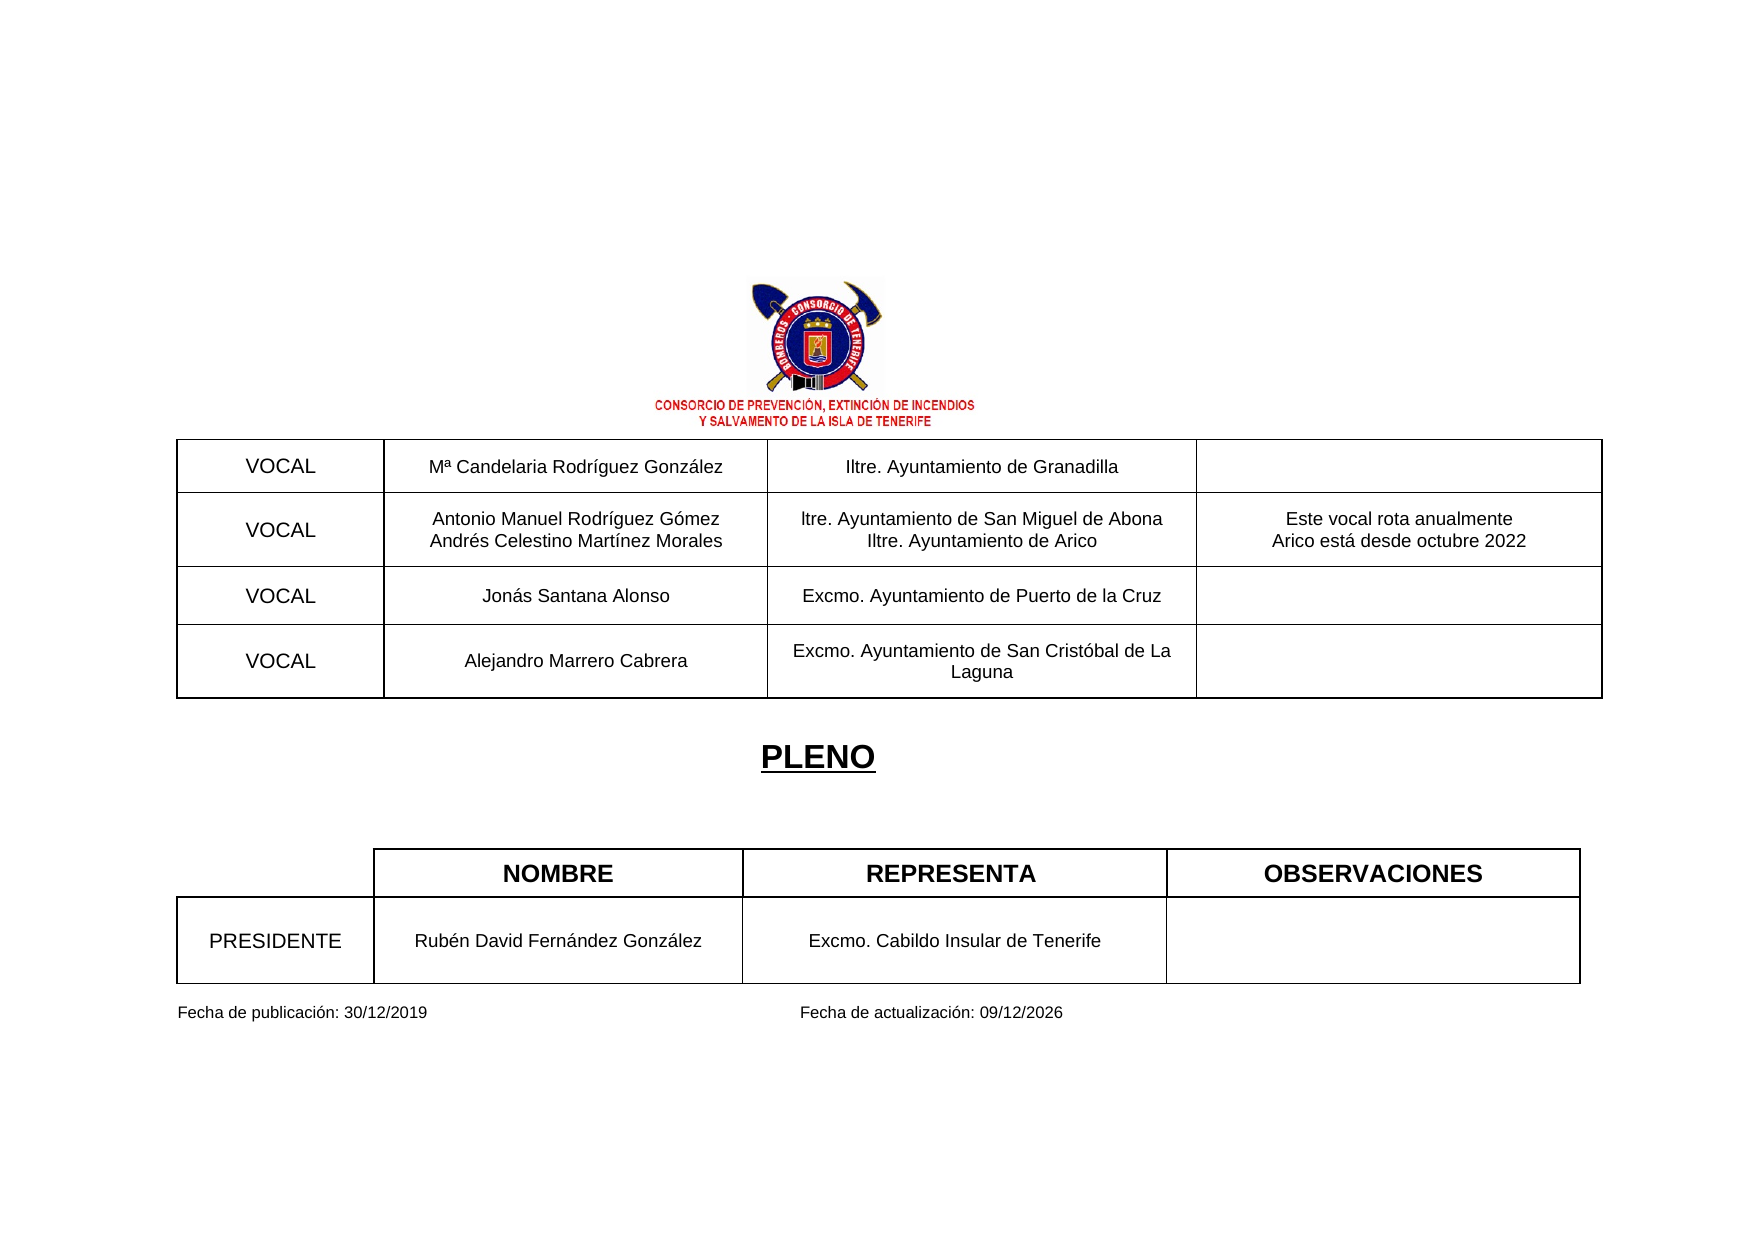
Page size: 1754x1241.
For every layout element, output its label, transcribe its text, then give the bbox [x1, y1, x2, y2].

table_cell Mª Candelaria Rodríguez González [385, 440, 767, 492]
table_cell Excmo. Ayuntamiento de San Cristóbal de La Laguna [768, 625, 1196, 697]
subtitle PLENO [177, 737, 1459, 776]
table_cell [1197, 440, 1601, 492]
table_cell Jonás Santana Alonso [385, 567, 767, 624]
table_cell Este vocal rota anualmente Arico está desde octubre 2022 [1197, 493, 1601, 566]
table_cell Antonio Manuel Rodríguez Gómez Andrés Celestino Martínez Morales [385, 493, 767, 566]
table_cell VOCAL [178, 493, 383, 566]
table_cell Iltre. Ayuntamiento de Granadilla [768, 440, 1196, 492]
table_cell VOCAL [178, 625, 383, 697]
table_cell VOCAL [178, 567, 383, 624]
table_header REPRESENTA [744, 850, 1166, 896]
table_cell ltre. Ayuntamiento de San Miguel de Abona Iltre. Ayuntamiento de Arico [768, 493, 1196, 566]
table_header [177, 848, 373, 896]
table_cell Alejandro Marrero Cabrera [385, 625, 767, 697]
table_cell [1167, 898, 1579, 983]
table_cell Excmo. Cabildo Insular de Tenerife [743, 898, 1166, 983]
table_cell VOCAL [178, 440, 383, 492]
table_cell [1197, 625, 1601, 697]
table_cell PRESIDENTE [178, 898, 373, 983]
table_header NOMBRE [375, 850, 742, 896]
table_cell Excmo. Ayuntamiento de Puerto de la Cruz [768, 567, 1196, 624]
table_header OBSERVACIONES [1168, 850, 1579, 896]
table_cell Rubén David Fernández González [375, 898, 742, 983]
table_cell [1197, 567, 1601, 624]
